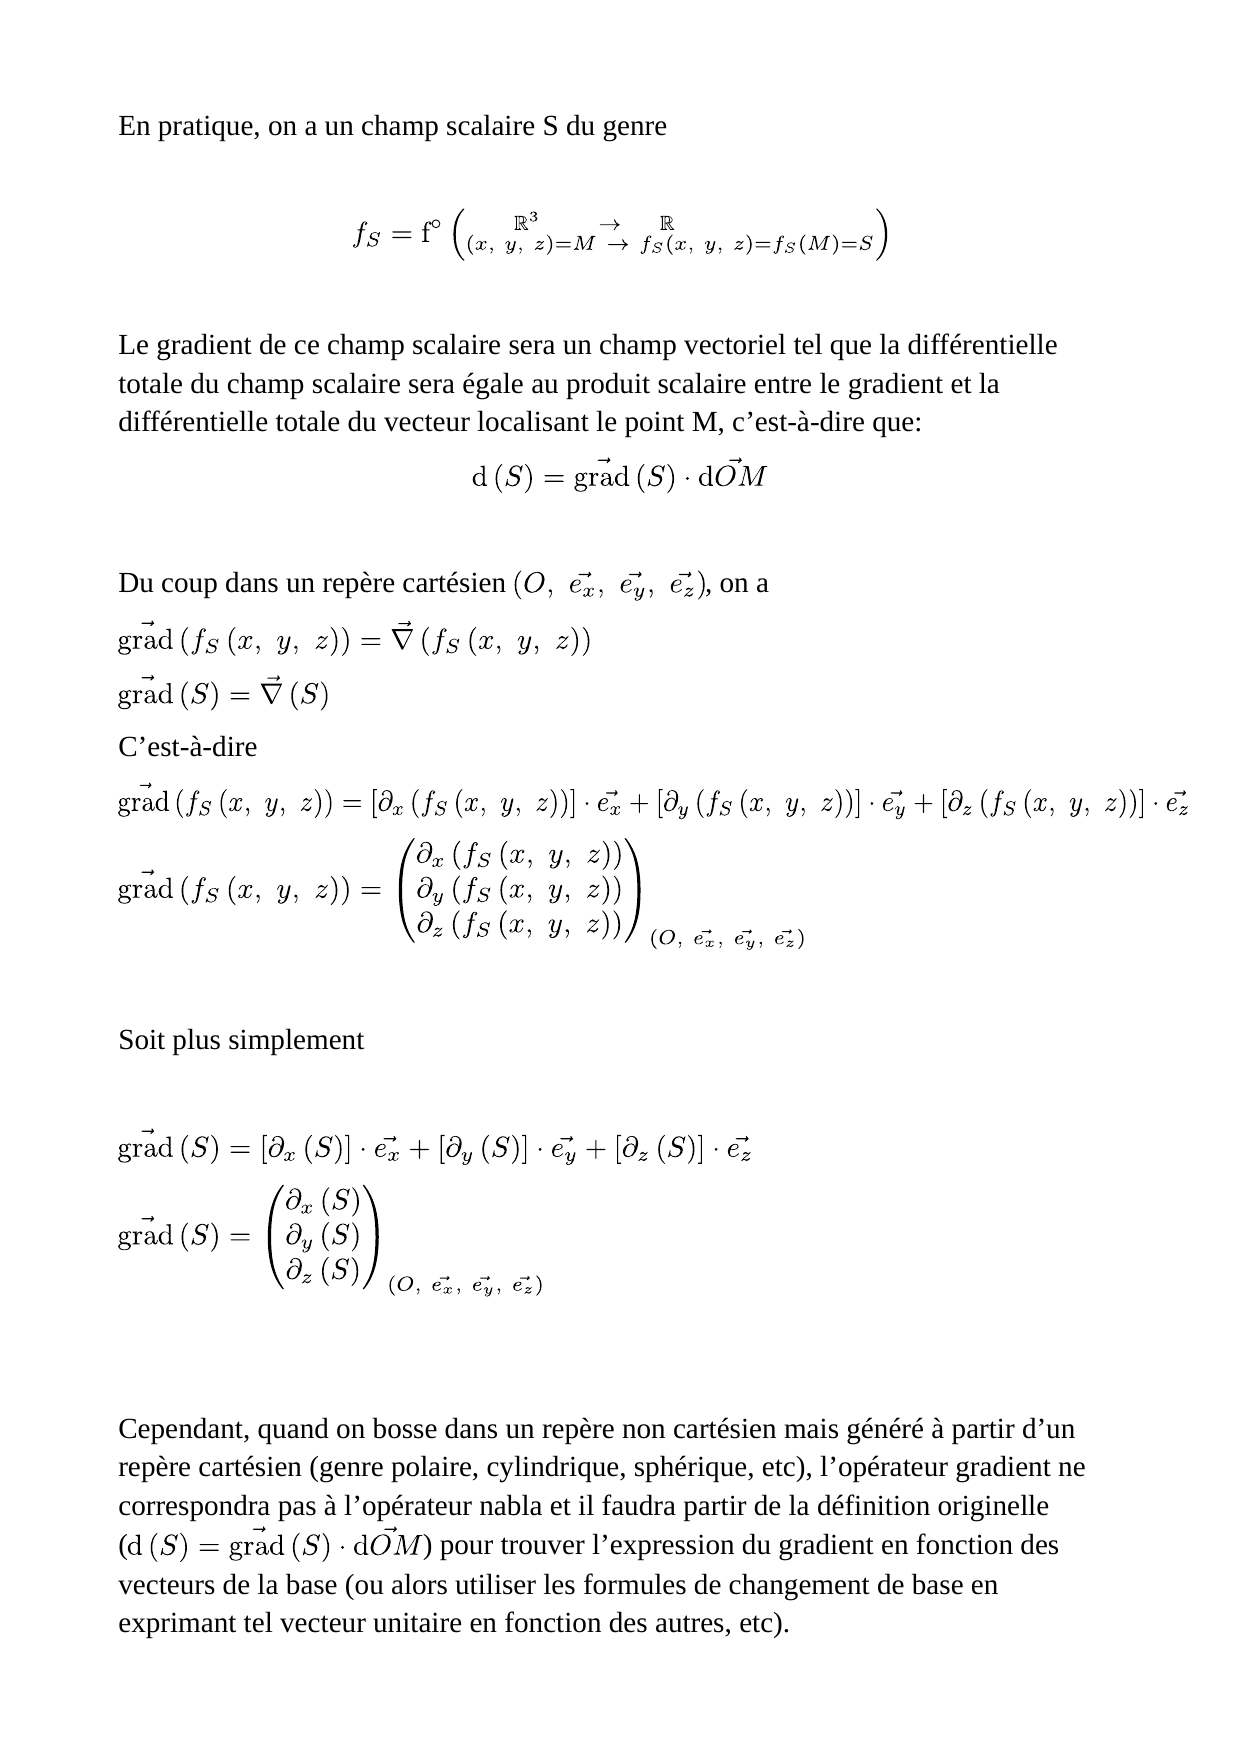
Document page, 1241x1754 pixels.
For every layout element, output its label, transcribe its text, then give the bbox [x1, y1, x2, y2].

text Soit plus simplement [118, 1022, 1122, 1056]
text En pratique, on a un champ scalaire S du genre [118, 108, 1122, 141]
text Du coup dans un repère cartésien , on a [118, 565, 1122, 601]
text C’est-à-dire [118, 729, 1122, 763]
text Le gradient de ce champ scalaire sera un champ vectoriel tel que la différentielle totale du champ scalaire sera égale au produit scalaire entre le gradient et la différentielle totale du vecteur localisant le point M, c’est-à-dire que: [118, 327, 1122, 438]
text Cependant, quand on bosse dans un repère non cartésien mais généré à partir d’un repère cartésien (genre polaire, cylindrique, sphérique, etc), l’opérateur gradient ne correspondra pas à l’opérateur nabla et il faudra partir de la définition originelle () pour trouver l’expression du gradient en fonction des vecteurs de la base (ou alors utiliser les formules de changement de base en exprimant tel vecteur unitaire en fonction des autres, etc). [118, 1411, 1122, 1639]
